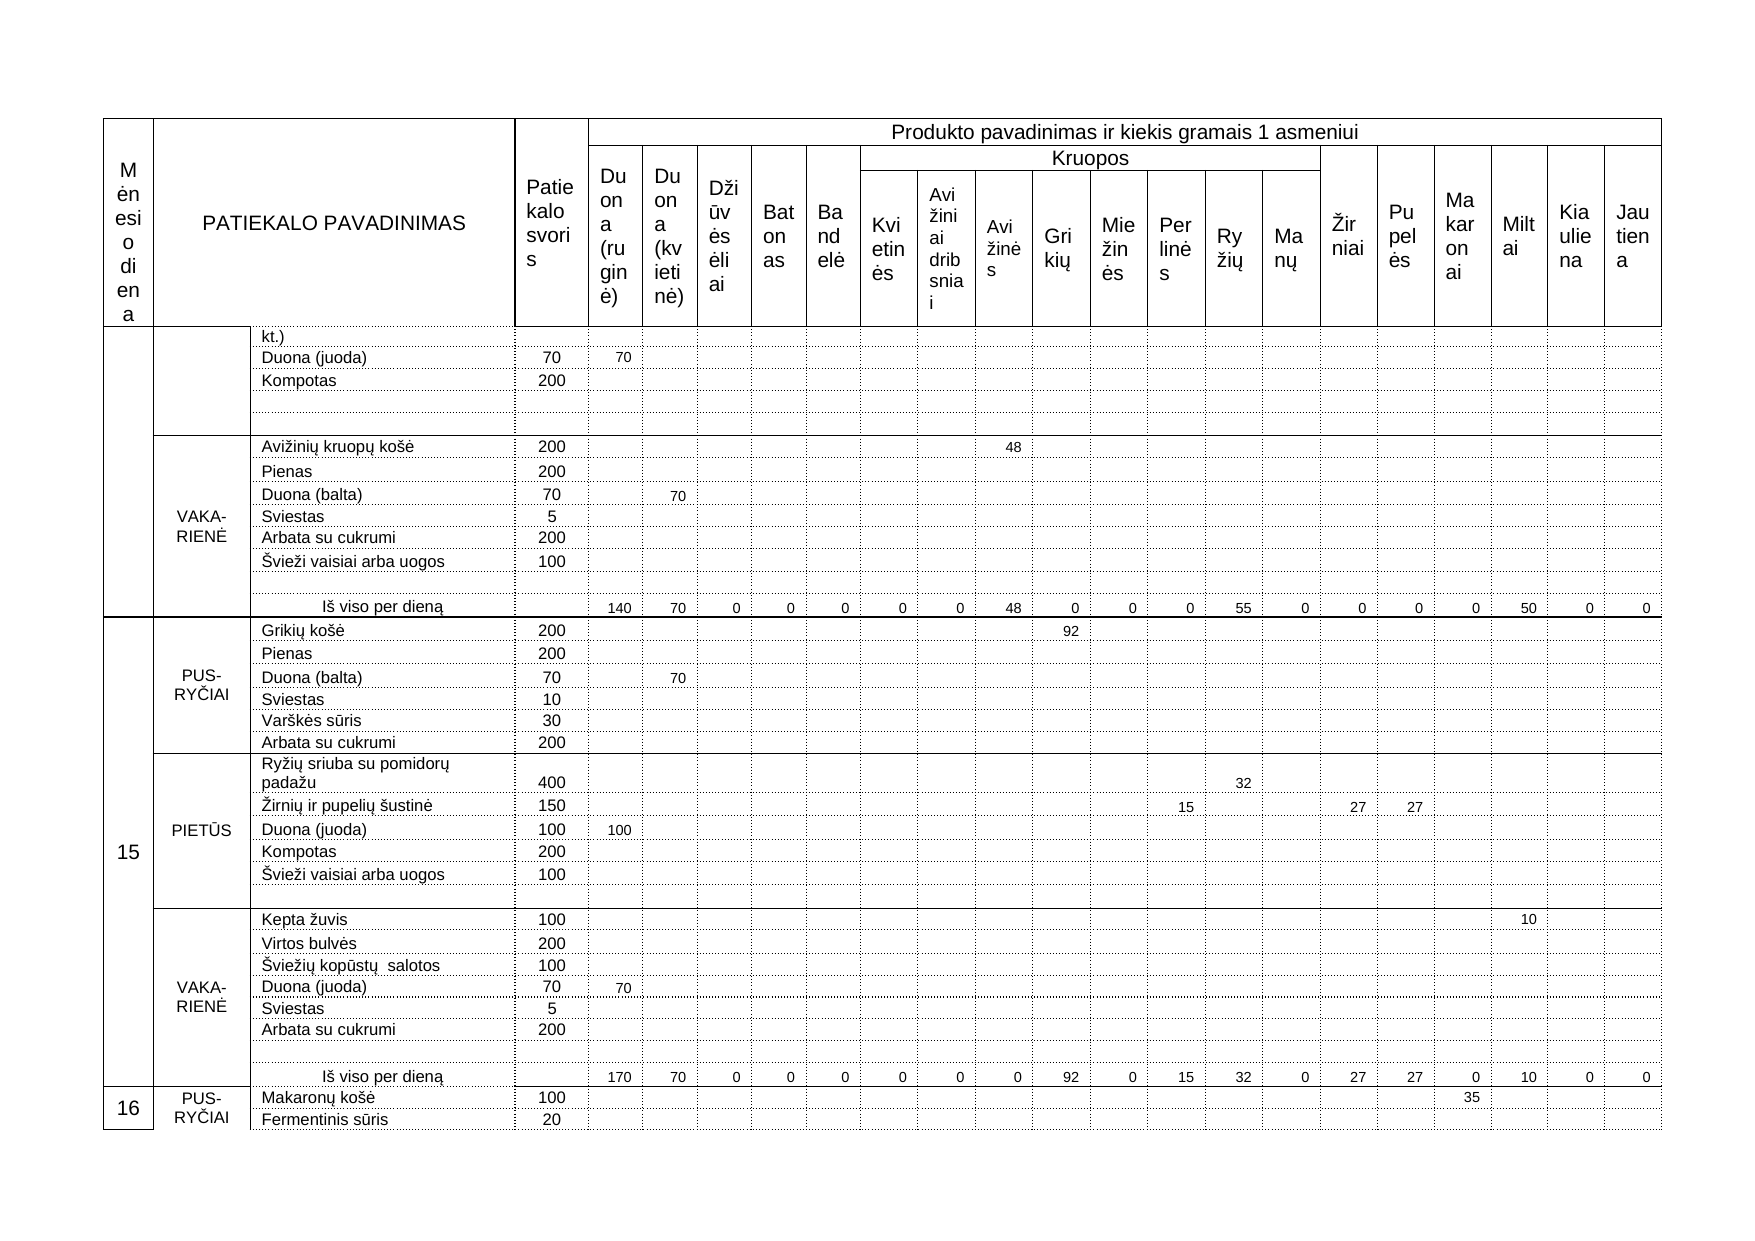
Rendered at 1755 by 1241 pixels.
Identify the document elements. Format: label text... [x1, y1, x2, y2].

table_cell [1090, 327, 1148, 346]
table_cell [1605, 975, 1662, 996]
table_cell [806, 1108, 860, 1129]
table_cell [1491, 481, 1548, 504]
table_cell Varškės sūris [251, 709, 515, 731]
table_cell [643, 1018, 697, 1040]
table_cell [1263, 548, 1320, 571]
table_cell [1605, 327, 1662, 346]
table_cell VAKA- RIENĖ [154, 909, 250, 1086]
table_cell [1320, 953, 1377, 974]
table_cell [1148, 687, 1205, 709]
table_cell [1263, 663, 1320, 687]
table_cell [1491, 815, 1548, 839]
table_cell [918, 571, 975, 593]
table_cell [975, 457, 1033, 481]
table_cell [752, 571, 806, 593]
table_cell Ryžių sriuba su pomidorų padažu [251, 754, 515, 792]
table_cell [589, 709, 643, 731]
table_cell [1491, 792, 1548, 815]
table_cell 70 [589, 975, 643, 996]
table_cell 0 [752, 1062, 806, 1086]
table_cell [1090, 839, 1148, 861]
table_cell [1320, 390, 1377, 412]
table_cell 32 [1205, 754, 1263, 792]
table_cell [697, 884, 752, 907]
table_cell Makaronų košė [251, 1086, 515, 1107]
table_cell 27 [1377, 792, 1434, 815]
table_cell [918, 327, 975, 346]
table_cell [1090, 548, 1148, 571]
table_cell [1205, 909, 1263, 929]
table_cell [1548, 687, 1605, 709]
table_cell [1491, 1018, 1548, 1040]
table_cell [1320, 548, 1377, 571]
table_cell [806, 861, 860, 884]
table_cell [1263, 618, 1320, 640]
table_cell [860, 687, 918, 709]
table_cell [1377, 861, 1434, 884]
table_cell [806, 815, 860, 839]
table_cell [860, 839, 918, 861]
table_cell 50 [1491, 593, 1548, 616]
table_header Mėnesio diena [104, 119, 153, 326]
table_cell [918, 346, 975, 368]
table_cell [1205, 709, 1263, 731]
table_cell [1090, 412, 1148, 435]
table_cell [643, 815, 697, 839]
table_cell [806, 481, 860, 504]
table_cell [1605, 909, 1662, 929]
table_cell [643, 754, 697, 792]
table_cell [1548, 436, 1605, 457]
table_cell [918, 754, 975, 792]
table_cell [918, 663, 975, 687]
table_cell [806, 368, 860, 390]
table_cell [1320, 457, 1377, 481]
table_cell 0 [806, 1062, 860, 1086]
table_cell Švieži vaisiai arba uogos [251, 861, 515, 884]
table_cell 0 [1090, 593, 1148, 616]
table_cell [1090, 884, 1148, 907]
table_cell [1491, 1040, 1548, 1062]
table_cell [1377, 481, 1434, 504]
table_cell [1605, 1018, 1662, 1040]
table_cell [1148, 548, 1205, 571]
table_cell [1377, 548, 1434, 571]
table_cell [975, 884, 1033, 907]
table_cell [1205, 663, 1263, 687]
table_cell [1605, 618, 1662, 640]
table_cell [589, 839, 643, 861]
table_cell 0 [918, 1062, 975, 1086]
table_cell [860, 909, 918, 929]
table_cell [1377, 839, 1434, 861]
table_cell [1033, 709, 1090, 731]
table_cell [860, 390, 918, 412]
table_cell [1263, 731, 1320, 752]
table_cell [643, 618, 697, 640]
table_cell [1148, 975, 1205, 996]
table_cell [1090, 687, 1148, 709]
table_cell [918, 368, 975, 390]
table_cell Batonas [752, 146, 806, 326]
table_cell [1377, 1040, 1434, 1062]
table_cell [1434, 839, 1491, 861]
table_cell [806, 571, 860, 593]
table_cell Žirnių ir pupelių šustinė [251, 792, 515, 815]
table_cell [860, 929, 918, 953]
table_cell [697, 327, 752, 346]
table_cell [975, 327, 1033, 346]
table_cell [1320, 1087, 1377, 1107]
table_cell [1548, 815, 1605, 839]
table_cell [1263, 792, 1320, 815]
table_cell 100 [515, 1087, 588, 1107]
table_cell Miežinės [1091, 171, 1147, 326]
table_cell [1605, 953, 1662, 974]
table_cell [752, 1040, 806, 1062]
table_cell [589, 1018, 643, 1040]
table_cell [1148, 571, 1205, 593]
table_cell [752, 436, 806, 457]
table_cell [752, 548, 806, 571]
table_cell Sviestas [251, 504, 515, 526]
table_cell [515, 412, 588, 435]
table_cell [1377, 709, 1434, 731]
table_cell [1548, 839, 1605, 861]
table_cell Avižinių kruopų košė [251, 436, 515, 457]
table_cell 0 [860, 1062, 918, 1086]
table_cell 0 [860, 593, 918, 616]
table_cell 0 [697, 593, 752, 616]
table_cell [1605, 436, 1662, 457]
table_cell [1033, 687, 1090, 709]
table_cell [1090, 1040, 1148, 1062]
table_cell [589, 861, 643, 884]
table_cell [752, 1018, 806, 1040]
table_cell [806, 975, 860, 996]
table_cell Pupelės [1378, 146, 1434, 326]
table_cell [589, 390, 643, 412]
table_cell [860, 526, 918, 548]
table_cell [752, 754, 806, 792]
table_cell [515, 1062, 588, 1086]
table_cell [1090, 1087, 1148, 1107]
table_cell [806, 504, 860, 526]
table_cell [697, 909, 752, 929]
table_cell [860, 1040, 918, 1062]
table_cell Arbata su cukrumi [251, 526, 515, 548]
table_cell [1548, 754, 1605, 792]
table_cell Sviestas [251, 996, 515, 1018]
table_cell [806, 687, 860, 709]
table_cell [1090, 975, 1148, 996]
table_cell [806, 436, 860, 457]
table_cell [1548, 368, 1605, 390]
table_cell [589, 618, 643, 640]
table_cell [251, 412, 515, 435]
table_cell Virtos bulvės [251, 929, 515, 953]
table_cell [1377, 884, 1434, 907]
table_cell [643, 909, 697, 929]
table_cell [1434, 996, 1491, 1018]
table_cell [589, 953, 643, 974]
table_cell [697, 1087, 752, 1107]
table_cell [1205, 390, 1263, 412]
table_cell [806, 412, 860, 435]
table_cell [860, 412, 918, 435]
table_cell 48 [975, 436, 1033, 457]
table_cell 200 [515, 839, 588, 861]
table_cell [1033, 754, 1090, 792]
table_cell [1548, 346, 1605, 368]
table_cell [918, 709, 975, 731]
table_cell 70 [643, 593, 697, 616]
table_cell [1205, 327, 1263, 346]
table_cell Grikių [1033, 171, 1090, 326]
table_cell [806, 1040, 860, 1062]
table_cell [1320, 884, 1377, 907]
table_cell [1434, 953, 1491, 974]
table_cell [1491, 731, 1548, 752]
table_cell [975, 929, 1033, 953]
table_cell [1263, 368, 1320, 390]
table_cell [589, 481, 643, 504]
table_cell [1090, 504, 1148, 526]
table_cell [1033, 571, 1090, 593]
table_cell [643, 687, 697, 709]
table_cell [1263, 861, 1320, 884]
table_cell Pienas [251, 457, 515, 481]
table_cell [1491, 368, 1548, 390]
table_cell [1263, 884, 1320, 907]
table_cell [697, 368, 752, 390]
table_cell [1491, 412, 1548, 435]
table_cell [1377, 327, 1434, 346]
table_cell 15 [1148, 1062, 1205, 1086]
table_cell 10 [1491, 1062, 1548, 1086]
table_cell [975, 1018, 1033, 1040]
table_cell 16 [104, 1087, 153, 1129]
table_cell [1377, 1108, 1434, 1129]
table_cell 92 [1033, 1062, 1090, 1086]
table_cell [975, 504, 1033, 526]
table_cell 0 [806, 593, 860, 616]
table_cell 0 [1605, 593, 1662, 616]
table_cell [1263, 504, 1320, 526]
table_cell Kiauliena [1548, 146, 1604, 326]
table_cell 15 [104, 618, 153, 1086]
table_cell [975, 368, 1033, 390]
table_cell [918, 618, 975, 640]
table_cell [697, 436, 752, 457]
table_cell [1090, 346, 1148, 368]
table_cell [697, 953, 752, 974]
table_cell [697, 1018, 752, 1040]
table_cell [643, 1040, 697, 1062]
table_cell [1605, 1108, 1662, 1129]
table_cell Švieži vaisiai arba uogos [251, 548, 515, 571]
table_cell [1320, 346, 1377, 368]
table_cell 30 [515, 709, 588, 731]
table_cell [1320, 815, 1377, 839]
table_cell [975, 618, 1033, 640]
table_cell [752, 792, 806, 815]
table_cell 200 [515, 640, 588, 663]
table_cell [975, 953, 1033, 974]
table_cell 20 [515, 1108, 588, 1129]
table_cell [975, 861, 1033, 884]
table_cell [643, 548, 697, 571]
table_cell [251, 1040, 280, 1062]
table_cell [1263, 909, 1320, 929]
table_cell [1548, 996, 1605, 1018]
table_cell [1033, 861, 1090, 884]
table_cell 200 [515, 457, 588, 481]
table_cell [1548, 327, 1605, 346]
table_cell [1377, 929, 1434, 953]
table_cell [1320, 839, 1377, 861]
table_cell [1148, 1087, 1205, 1107]
table_cell [1320, 571, 1377, 593]
table_cell [1434, 731, 1491, 752]
table_cell [589, 909, 643, 929]
table_cell [1491, 1108, 1548, 1129]
table_cell [589, 412, 643, 435]
table_cell [1263, 709, 1320, 731]
table_cell [752, 839, 806, 861]
table_cell [643, 368, 697, 390]
table_cell [1320, 481, 1377, 504]
table_cell [1090, 815, 1148, 839]
table_cell [1148, 731, 1205, 752]
table_cell [1434, 327, 1491, 346]
table_cell [918, 1087, 975, 1107]
table_cell Džiūvėsėliai [698, 146, 751, 326]
table_cell [1434, 457, 1491, 481]
table_cell [860, 663, 918, 687]
table_cell [643, 996, 697, 1018]
table_cell [1090, 390, 1148, 412]
table_cell [918, 929, 975, 953]
table_cell [1033, 731, 1090, 752]
table_cell [918, 1040, 975, 1062]
table_cell [752, 526, 806, 548]
table_cell [1434, 909, 1491, 929]
table_cell [643, 390, 697, 412]
table_cell [515, 593, 588, 616]
table_cell [1205, 436, 1263, 457]
table_cell Duona (juoda) [251, 346, 515, 368]
table_cell [975, 663, 1033, 687]
table_cell [1548, 792, 1605, 815]
table_cell [860, 618, 918, 640]
table_cell [1605, 504, 1662, 526]
table_cell [1320, 663, 1377, 687]
table_cell [860, 996, 918, 1018]
table_cell [1377, 1018, 1434, 1040]
table_cell [643, 929, 697, 953]
table_cell [1263, 390, 1320, 412]
table_cell 200 [515, 1018, 588, 1040]
table_cell [806, 996, 860, 1018]
table_cell [1148, 618, 1205, 640]
table_cell [515, 390, 588, 412]
table_cell [1605, 1087, 1662, 1107]
table_cell 0 [1605, 1062, 1662, 1086]
table_cell Manų [1263, 171, 1320, 326]
table_cell [1605, 346, 1662, 368]
table_cell [918, 436, 975, 457]
table_cell [1090, 1018, 1148, 1040]
table_cell [1377, 368, 1434, 390]
table_cell [752, 663, 806, 687]
table_cell 5 [515, 504, 588, 526]
table_cell [752, 390, 806, 412]
table_cell [643, 953, 697, 974]
table_cell [1033, 368, 1090, 390]
table_cell [1434, 861, 1491, 884]
table_cell [643, 731, 697, 752]
table_cell Kruopos [861, 146, 1320, 170]
table_cell [1148, 861, 1205, 884]
table_cell [1148, 1040, 1205, 1062]
table_cell [752, 481, 806, 504]
table_cell [643, 504, 697, 526]
table_cell [1605, 368, 1662, 390]
table_cell [1377, 754, 1434, 792]
table_cell [752, 640, 806, 663]
table_cell [1205, 526, 1263, 548]
table_cell [1205, 571, 1263, 593]
table_cell [1148, 412, 1205, 435]
table_cell [1605, 687, 1662, 709]
table_cell [1377, 996, 1434, 1018]
table_cell [1320, 861, 1377, 884]
table_cell [1263, 346, 1320, 368]
table_cell [1434, 368, 1491, 390]
table_cell 0 [918, 593, 975, 616]
table_cell [697, 754, 752, 792]
table_cell [1377, 815, 1434, 839]
table_cell [860, 861, 918, 884]
table_cell [1320, 504, 1377, 526]
table_cell [1434, 548, 1491, 571]
table_cell 10 [1491, 909, 1548, 929]
table_cell [975, 1040, 1033, 1062]
table_cell [1205, 884, 1263, 907]
table_cell [1090, 526, 1148, 548]
table_cell [1263, 1087, 1320, 1107]
table_cell [1548, 1040, 1605, 1062]
table_cell [918, 909, 975, 929]
table_cell [643, 884, 697, 907]
table_cell 100 [515, 815, 588, 839]
table_cell [589, 504, 643, 526]
table_cell [1320, 1108, 1377, 1129]
table_cell [1491, 839, 1548, 861]
table_cell [752, 1087, 806, 1107]
table_cell Perlinės [1148, 171, 1205, 326]
table_cell [1033, 815, 1090, 839]
table_cell [1320, 996, 1377, 1018]
table_cell [1205, 481, 1263, 504]
table_cell [1548, 618, 1605, 640]
table_cell [1148, 1108, 1205, 1129]
table_cell [1090, 929, 1148, 953]
table_cell [1148, 996, 1205, 1018]
table_cell [975, 412, 1033, 435]
table_cell [1434, 975, 1491, 996]
table_cell [697, 709, 752, 731]
table_cell [752, 687, 806, 709]
table_cell [1148, 481, 1205, 504]
table_cell [1377, 390, 1434, 412]
table_cell [589, 731, 643, 752]
table_cell 0 [752, 593, 806, 616]
table_cell [806, 792, 860, 815]
table_cell [1434, 687, 1491, 709]
table_cell [1548, 457, 1605, 481]
table_cell [1033, 1040, 1090, 1062]
table_cell [1377, 436, 1434, 457]
table_cell [1090, 436, 1148, 457]
table_cell [1090, 618, 1148, 640]
table_cell [975, 526, 1033, 548]
table_cell PUS- RYČIAI [154, 618, 250, 752]
table_cell [860, 731, 918, 752]
table_cell [752, 861, 806, 884]
table_cell [515, 327, 588, 346]
table_cell [860, 346, 918, 368]
table_cell [697, 504, 752, 526]
table_cell [697, 526, 752, 548]
table_cell [643, 640, 697, 663]
table_cell [918, 390, 975, 412]
table_cell Grikių košė [251, 618, 515, 640]
table_cell [697, 975, 752, 996]
table_cell [1148, 390, 1205, 412]
table_cell [1377, 953, 1434, 974]
table_cell [1434, 346, 1491, 368]
table_cell [860, 815, 918, 839]
table_cell [860, 368, 918, 390]
table_cell Arbata su cukrumi [251, 1018, 515, 1040]
table_cell [251, 390, 515, 412]
table_cell [1377, 731, 1434, 752]
table_cell [1033, 996, 1090, 1018]
table_cell [752, 929, 806, 953]
table_cell [1491, 687, 1548, 709]
table_cell [1548, 1108, 1605, 1129]
table_cell [1434, 1108, 1491, 1129]
table_cell 200 [515, 618, 588, 640]
table_cell [1320, 618, 1377, 640]
table_cell 0 [1434, 593, 1491, 616]
table_cell [643, 457, 697, 481]
table_cell [589, 1108, 643, 1129]
table_cell [1090, 457, 1148, 481]
table_cell Žirniai [1321, 146, 1377, 326]
table_cell [1033, 929, 1090, 953]
table_cell [1090, 709, 1148, 731]
table_cell [806, 346, 860, 368]
table_cell [643, 975, 697, 996]
table_cell [1605, 731, 1662, 752]
table_cell [1090, 996, 1148, 1018]
table_cell [806, 548, 860, 571]
table_cell [1605, 412, 1662, 435]
table_cell [589, 1040, 643, 1062]
table_cell [1434, 1018, 1491, 1040]
table_cell [918, 731, 975, 752]
table_cell [589, 526, 643, 548]
table_cell [806, 953, 860, 974]
table_cell [918, 1108, 975, 1129]
table_cell [1434, 481, 1491, 504]
table_cell [752, 731, 806, 752]
table_cell Jautiena [1605, 146, 1661, 326]
table_cell 0 [1263, 593, 1320, 616]
table_cell [1605, 1040, 1662, 1062]
table_cell [918, 1018, 975, 1040]
table_cell [1033, 327, 1090, 346]
table_cell [1205, 1087, 1263, 1107]
table_cell [697, 457, 752, 481]
table_cell 400 [515, 754, 588, 792]
table_cell [975, 1087, 1033, 1107]
table_cell [280, 1040, 515, 1062]
table_cell [1263, 1018, 1320, 1040]
table_cell [1377, 571, 1434, 593]
table_cell [1263, 1108, 1320, 1129]
table_cell 0 [1263, 1062, 1320, 1086]
table_cell [1434, 504, 1491, 526]
table_cell [1033, 346, 1090, 368]
table_cell [975, 909, 1033, 929]
table_cell [515, 571, 588, 593]
table_cell [806, 754, 860, 792]
table_cell [1090, 792, 1148, 815]
table_cell [1263, 839, 1320, 861]
table_cell [860, 1087, 918, 1107]
table_cell [975, 346, 1033, 368]
table_cell [1263, 640, 1320, 663]
table_cell [975, 792, 1033, 815]
table_cell [643, 346, 697, 368]
table_cell [1434, 618, 1491, 640]
table_cell [752, 457, 806, 481]
table_cell [589, 1087, 643, 1107]
table_cell [1033, 1018, 1090, 1040]
table_cell [1548, 571, 1605, 593]
table_cell [1377, 346, 1434, 368]
table_cell [1148, 815, 1205, 839]
table_cell [643, 436, 697, 457]
table_cell [1548, 1087, 1605, 1107]
table_cell [1205, 504, 1263, 526]
table_cell 70 [515, 663, 588, 687]
table_cell [1263, 754, 1320, 792]
table_cell [1263, 327, 1320, 346]
table_cell [1263, 457, 1320, 481]
table_cell [697, 839, 752, 861]
table_cell [1148, 436, 1205, 457]
table_cell [1320, 436, 1377, 457]
table_cell [154, 327, 250, 435]
table_cell [1548, 975, 1605, 996]
table_cell [1605, 709, 1662, 731]
table_cell [589, 640, 643, 663]
table_cell 15 [1148, 792, 1205, 815]
table_cell [1090, 640, 1148, 663]
table_cell [589, 368, 643, 390]
table_cell 27 [1320, 792, 1377, 815]
table_cell [1090, 731, 1148, 752]
table_cell [752, 618, 806, 640]
table_cell [1605, 390, 1662, 412]
table_cell [589, 687, 643, 709]
table_cell [1605, 548, 1662, 571]
table_cell [1548, 953, 1605, 974]
table_cell [1377, 640, 1434, 663]
table_cell 0 [1434, 1062, 1491, 1086]
table_cell [1434, 929, 1491, 953]
table_cell 32 [1205, 1062, 1263, 1086]
table_cell [1434, 884, 1491, 907]
table_cell [752, 815, 806, 839]
table_cell [1605, 929, 1662, 953]
table_cell Kvietinės [861, 171, 917, 326]
table_cell [1605, 792, 1662, 815]
table_cell [1605, 481, 1662, 504]
table_cell 0 [1548, 1062, 1605, 1086]
table_cell 27 [1377, 1062, 1434, 1086]
table_cell 55 [1205, 593, 1263, 616]
table_cell Duona (ruginė) [589, 146, 642, 326]
table_cell [1205, 996, 1263, 1018]
table_cell [251, 571, 515, 593]
table_cell [860, 548, 918, 571]
table_cell [918, 884, 975, 907]
table_cell 100 [515, 953, 588, 974]
table_cell [697, 571, 752, 593]
table_cell [1205, 953, 1263, 974]
table_cell [515, 1040, 588, 1062]
table_cell 0 [1090, 1062, 1148, 1086]
table_cell [918, 457, 975, 481]
table_cell 70 [515, 975, 588, 996]
table_cell [975, 839, 1033, 861]
table_cell [1205, 457, 1263, 481]
table_cell [1434, 640, 1491, 663]
table_cell [752, 909, 806, 929]
table_cell [860, 1018, 918, 1040]
table_cell [918, 412, 975, 435]
table_cell [1548, 731, 1605, 752]
table_cell 200 [515, 526, 588, 548]
table_cell 100 [515, 861, 588, 884]
table_cell [752, 346, 806, 368]
table_cell [860, 504, 918, 526]
table_cell [1491, 754, 1548, 792]
table_cell [1548, 884, 1605, 907]
table_cell [697, 663, 752, 687]
table_cell [860, 640, 918, 663]
table_cell Avižinės [976, 171, 1032, 326]
table_cell [643, 1087, 697, 1107]
table_cell [1548, 390, 1605, 412]
table_cell Duona (juoda) [251, 975, 515, 996]
table_cell [1033, 663, 1090, 687]
table_cell [1491, 663, 1548, 687]
table_cell [643, 571, 697, 593]
table_cell [1548, 526, 1605, 548]
table_cell [918, 481, 975, 504]
table_cell PUS- RYČIAI [154, 1087, 250, 1129]
table_cell [1320, 709, 1377, 731]
table_cell [1033, 548, 1090, 571]
table_cell [1090, 909, 1148, 929]
table_cell [1548, 504, 1605, 526]
table_cell [1033, 975, 1090, 996]
table_cell [1548, 548, 1605, 571]
table_cell [918, 687, 975, 709]
table_cell 100 [515, 548, 588, 571]
table_cell Miltai [1492, 146, 1547, 326]
table_cell Iš viso per dieną [251, 593, 515, 616]
table_cell [1033, 504, 1090, 526]
table_cell [860, 481, 918, 504]
table_cell [918, 975, 975, 996]
table_cell [1605, 663, 1662, 687]
table_cell [752, 953, 806, 974]
table_cell [1491, 436, 1548, 457]
table_cell [1491, 548, 1548, 571]
table_cell [1205, 640, 1263, 663]
table_cell 200 [515, 436, 588, 457]
table_cell 100 [589, 815, 643, 839]
table_cell [1491, 861, 1548, 884]
table_cell [1491, 504, 1548, 526]
table_cell [1090, 861, 1148, 884]
table_cell [806, 839, 860, 861]
table_cell [860, 975, 918, 996]
table_cell [1033, 1108, 1090, 1129]
table_cell [806, 390, 860, 412]
table_cell [918, 996, 975, 1018]
table_cell [1605, 754, 1662, 792]
table_cell [1605, 640, 1662, 663]
table_cell [1148, 346, 1205, 368]
table_cell [1548, 663, 1605, 687]
table_cell [806, 709, 860, 731]
table_cell [1320, 975, 1377, 996]
table_cell [1320, 327, 1377, 346]
table_cell [752, 368, 806, 390]
table_cell [1263, 929, 1320, 953]
table_cell [1320, 1018, 1377, 1040]
table_cell Ryžių [1206, 171, 1262, 326]
table_cell [1205, 687, 1263, 709]
table_cell kt.) [251, 326, 515, 346]
table_cell [1434, 526, 1491, 548]
table_cell [1033, 1087, 1090, 1107]
table_cell [806, 526, 860, 548]
table_cell [1320, 929, 1377, 953]
table_cell [1148, 709, 1205, 731]
table_cell [752, 327, 806, 346]
table_cell 35 [1434, 1087, 1491, 1107]
table_cell [589, 548, 643, 571]
table_cell [643, 861, 697, 884]
table_cell [1320, 754, 1377, 792]
table_cell [1605, 571, 1662, 593]
table_cell Kompotas [251, 839, 515, 861]
table_cell [1548, 861, 1605, 884]
table_cell [1434, 1040, 1491, 1062]
table_cell [643, 526, 697, 548]
table_cell [1491, 457, 1548, 481]
table_cell [1377, 975, 1434, 996]
table_cell [1377, 504, 1434, 526]
table_cell [806, 731, 860, 752]
table_cell [1548, 640, 1605, 663]
table_cell [860, 953, 918, 974]
table_cell [1320, 731, 1377, 752]
table_cell Fermentinis sūris [251, 1108, 515, 1129]
table_cell [1033, 839, 1090, 861]
table_cell [643, 839, 697, 861]
table_cell [697, 346, 752, 368]
table_cell [1434, 709, 1491, 731]
table_cell [752, 709, 806, 731]
table_cell [1205, 548, 1263, 571]
table_cell [1090, 754, 1148, 792]
table_cell [860, 436, 918, 457]
table_cell [860, 327, 918, 346]
table_cell [1491, 571, 1548, 593]
table_cell [1605, 996, 1662, 1018]
table_cell Duona (balta) [251, 663, 515, 687]
table_cell [1090, 368, 1148, 390]
table_cell 92 [1033, 618, 1090, 640]
table_cell [1090, 663, 1148, 687]
table_cell [1377, 457, 1434, 481]
table_cell 170 [589, 1062, 643, 1086]
table_cell Bandelė [807, 146, 860, 326]
table_cell [643, 412, 697, 435]
table_cell [1205, 731, 1263, 752]
table_cell [1377, 1087, 1434, 1107]
table_cell [1090, 481, 1148, 504]
table_cell [806, 1087, 860, 1107]
table_cell [1148, 457, 1205, 481]
table_cell 150 [515, 792, 588, 815]
table_cell Kepta žuvis [251, 909, 515, 929]
table_cell [1548, 909, 1605, 929]
table_cell [697, 1040, 752, 1062]
table_cell [1491, 953, 1548, 974]
table_cell Šviežių kopūstų salotos [251, 953, 515, 974]
table_cell 5 [515, 996, 588, 1018]
table_cell [1320, 640, 1377, 663]
table_header Produkto pavadinimas ir kiekis gramais 1 asmeniui [589, 119, 1661, 145]
table_cell [1205, 861, 1263, 884]
table_cell [697, 731, 752, 752]
table_cell [1205, 368, 1263, 390]
table_cell [1434, 571, 1491, 593]
table_cell [1605, 861, 1662, 884]
table_cell 200 [515, 368, 588, 390]
table_cell [1491, 640, 1548, 663]
table_cell [975, 571, 1033, 593]
table_cell [1148, 526, 1205, 548]
table_cell [1148, 884, 1205, 907]
table_cell 200 [515, 731, 588, 752]
table_cell [1263, 975, 1320, 996]
table_cell [806, 618, 860, 640]
table_cell 27 [1320, 1062, 1377, 1086]
table_cell [1033, 412, 1090, 435]
table_cell [975, 815, 1033, 839]
table_cell [918, 861, 975, 884]
table_cell [1148, 839, 1205, 861]
table_cell [1033, 884, 1090, 907]
table_cell [975, 1108, 1033, 1129]
table_cell [1263, 571, 1320, 593]
table_cell [589, 754, 643, 792]
table_cell [1205, 975, 1263, 996]
table_cell [860, 884, 918, 907]
table_cell [1605, 815, 1662, 839]
table_cell [918, 548, 975, 571]
table_cell [515, 884, 588, 907]
table_cell [1377, 526, 1434, 548]
table_cell PIETŪS [154, 754, 250, 907]
table_cell [1263, 996, 1320, 1018]
table_cell [1605, 839, 1662, 861]
table_cell 100 [515, 909, 588, 929]
table_cell [1033, 640, 1090, 663]
table_cell [251, 884, 515, 907]
table_cell [1548, 1018, 1605, 1040]
table_cell Makaronai [1435, 146, 1491, 326]
table_cell [1148, 327, 1205, 346]
table_cell [1205, 1108, 1263, 1129]
table_cell [1033, 953, 1090, 974]
table_cell [1148, 504, 1205, 526]
table_cell [860, 457, 918, 481]
table_cell 0 [1320, 593, 1377, 616]
table_cell [918, 815, 975, 839]
table_cell [1605, 526, 1662, 548]
table_cell 0 [975, 1062, 1033, 1086]
table_cell [1434, 412, 1491, 435]
table_cell [1320, 909, 1377, 929]
table_cell Iš viso per dieną [251, 1062, 515, 1086]
table_cell [1033, 457, 1090, 481]
table_cell [752, 975, 806, 996]
table_cell [1320, 412, 1377, 435]
table_cell [1491, 996, 1548, 1018]
table_cell [697, 481, 752, 504]
table_cell [1263, 412, 1320, 435]
table_cell [806, 909, 860, 929]
table_cell [1377, 618, 1434, 640]
table_cell [1090, 953, 1148, 974]
table_cell [697, 996, 752, 1018]
table_cell [806, 663, 860, 687]
table_cell Duona (kvietinė) [643, 146, 697, 326]
table_cell Kompotas [251, 368, 515, 390]
table_cell [1205, 618, 1263, 640]
table_cell [589, 663, 643, 687]
table_cell [104, 327, 153, 616]
table_cell [1033, 792, 1090, 815]
table_cell [860, 1108, 918, 1129]
table_cell [860, 792, 918, 815]
table_cell [589, 884, 643, 907]
table_cell [1148, 1018, 1205, 1040]
table_cell [1090, 571, 1148, 593]
table_cell [1263, 1040, 1320, 1062]
table_cell [1491, 884, 1548, 907]
table_cell [1148, 663, 1205, 687]
table_cell 10 [515, 687, 588, 709]
table_cell [975, 754, 1033, 792]
table_cell [697, 861, 752, 884]
table_cell [697, 929, 752, 953]
table_cell [697, 548, 752, 571]
table_cell [975, 731, 1033, 752]
table_cell [1491, 327, 1548, 346]
table_cell [806, 929, 860, 953]
table_cell [918, 839, 975, 861]
table_cell [806, 640, 860, 663]
table_header PATIEKALO PAVADINIMAS [154, 119, 514, 326]
table_header Patiekalo svoris [516, 119, 588, 326]
table_cell Arbata su cukrumi [251, 731, 515, 752]
table_cell [1434, 792, 1491, 815]
table_cell 70 [515, 481, 588, 504]
table_cell [1491, 618, 1548, 640]
table_cell [1548, 709, 1605, 731]
table_cell [1377, 663, 1434, 687]
table_cell 48 [975, 593, 1033, 616]
table_cell [1434, 436, 1491, 457]
table_cell [1605, 884, 1662, 907]
table_cell [806, 884, 860, 907]
table_cell [589, 792, 643, 815]
table_cell [806, 1018, 860, 1040]
table_cell 0 [1148, 593, 1205, 616]
table_cell [1263, 687, 1320, 709]
table_cell [918, 792, 975, 815]
table_cell [806, 327, 860, 346]
table_cell [1491, 526, 1548, 548]
table_cell [697, 412, 752, 435]
table_cell 70 [643, 1062, 697, 1086]
table_cell [918, 953, 975, 974]
table_cell [975, 975, 1033, 996]
table_cell [1491, 390, 1548, 412]
table_cell 0 [1377, 593, 1434, 616]
table_cell [1033, 909, 1090, 929]
table_cell [589, 996, 643, 1018]
table_cell [975, 390, 1033, 412]
table_cell [1263, 953, 1320, 974]
table_cell [1148, 754, 1205, 792]
table_cell [1148, 368, 1205, 390]
table_cell [918, 640, 975, 663]
table_cell [1434, 663, 1491, 687]
table_cell [752, 1108, 806, 1129]
table_cell [697, 1108, 752, 1129]
table_cell [806, 457, 860, 481]
table_cell [1320, 368, 1377, 390]
table_cell [589, 929, 643, 953]
table_cell [1263, 436, 1320, 457]
table_cell [697, 640, 752, 663]
table_cell [697, 687, 752, 709]
table_cell Sviestas [251, 687, 515, 709]
table_cell 0 [1033, 593, 1090, 616]
table_cell [643, 792, 697, 815]
table_cell Avižiniai dribsniai [918, 171, 975, 326]
table_cell [1205, 1018, 1263, 1040]
table_cell 70 [589, 346, 643, 368]
table_cell [1205, 929, 1263, 953]
table_cell [975, 481, 1033, 504]
table_cell Duona (balta) [251, 481, 515, 504]
table_cell [918, 504, 975, 526]
table_cell [1090, 1108, 1148, 1129]
table_cell [589, 436, 643, 457]
table_cell [1548, 412, 1605, 435]
table_cell [1491, 709, 1548, 731]
table_cell 70 [515, 346, 588, 368]
table_cell [1205, 1040, 1263, 1062]
table_cell 70 [643, 663, 697, 687]
table_cell [1033, 526, 1090, 548]
table_cell [697, 815, 752, 839]
table_cell [1491, 346, 1548, 368]
table_cell [1491, 1087, 1548, 1107]
table_cell [697, 390, 752, 412]
table_cell [1320, 1040, 1377, 1062]
table_cell [752, 504, 806, 526]
table_cell [1205, 412, 1263, 435]
table_cell [643, 327, 697, 346]
table_cell [1205, 839, 1263, 861]
table_cell [1605, 457, 1662, 481]
table_cell 0 [1548, 593, 1605, 616]
table_cell [918, 526, 975, 548]
table_cell [1263, 815, 1320, 839]
table_cell VAKA- RIENĖ [154, 436, 250, 616]
table_cell [752, 884, 806, 907]
table_cell [1263, 526, 1320, 548]
table_cell [860, 571, 918, 593]
table_cell [1033, 436, 1090, 457]
table_cell [975, 640, 1033, 663]
table_cell Pienas [251, 640, 515, 663]
table_cell [975, 548, 1033, 571]
table_cell [589, 327, 643, 346]
table_cell 70 [643, 481, 697, 504]
table_cell [1320, 687, 1377, 709]
table_cell [1148, 929, 1205, 953]
table_cell 140 [589, 593, 643, 616]
table_cell [1033, 481, 1090, 504]
table_cell [860, 754, 918, 792]
table_cell [697, 792, 752, 815]
table_cell [1434, 815, 1491, 839]
table_cell [1491, 929, 1548, 953]
table_cell [643, 1108, 697, 1129]
table_cell [1377, 687, 1434, 709]
table_cell [1205, 792, 1263, 815]
table_cell [1320, 526, 1377, 548]
table_cell [1491, 975, 1548, 996]
table_cell [1263, 481, 1320, 504]
table_cell [1434, 754, 1491, 792]
table_cell [1205, 815, 1263, 839]
table_cell 0 [697, 1062, 752, 1086]
table_cell [752, 996, 806, 1018]
table_cell [752, 412, 806, 435]
table_cell [643, 709, 697, 731]
table_cell [589, 457, 643, 481]
table_cell [860, 709, 918, 731]
table_cell [1548, 481, 1605, 504]
table_cell [1377, 909, 1434, 929]
table_cell 200 [515, 929, 588, 953]
table_cell Duona (juoda) [251, 815, 515, 839]
table_cell [589, 571, 643, 593]
table_cell [1434, 390, 1491, 412]
table_cell [1205, 346, 1263, 368]
table_cell [975, 996, 1033, 1018]
table_cell [1148, 640, 1205, 663]
table_cell [697, 618, 752, 640]
table_cell [1548, 929, 1605, 953]
table_cell [1148, 953, 1205, 974]
table_cell [1033, 390, 1090, 412]
table_cell [1377, 412, 1434, 435]
table_cell [975, 709, 1033, 731]
table_cell [1148, 909, 1205, 929]
table_cell [975, 687, 1033, 709]
